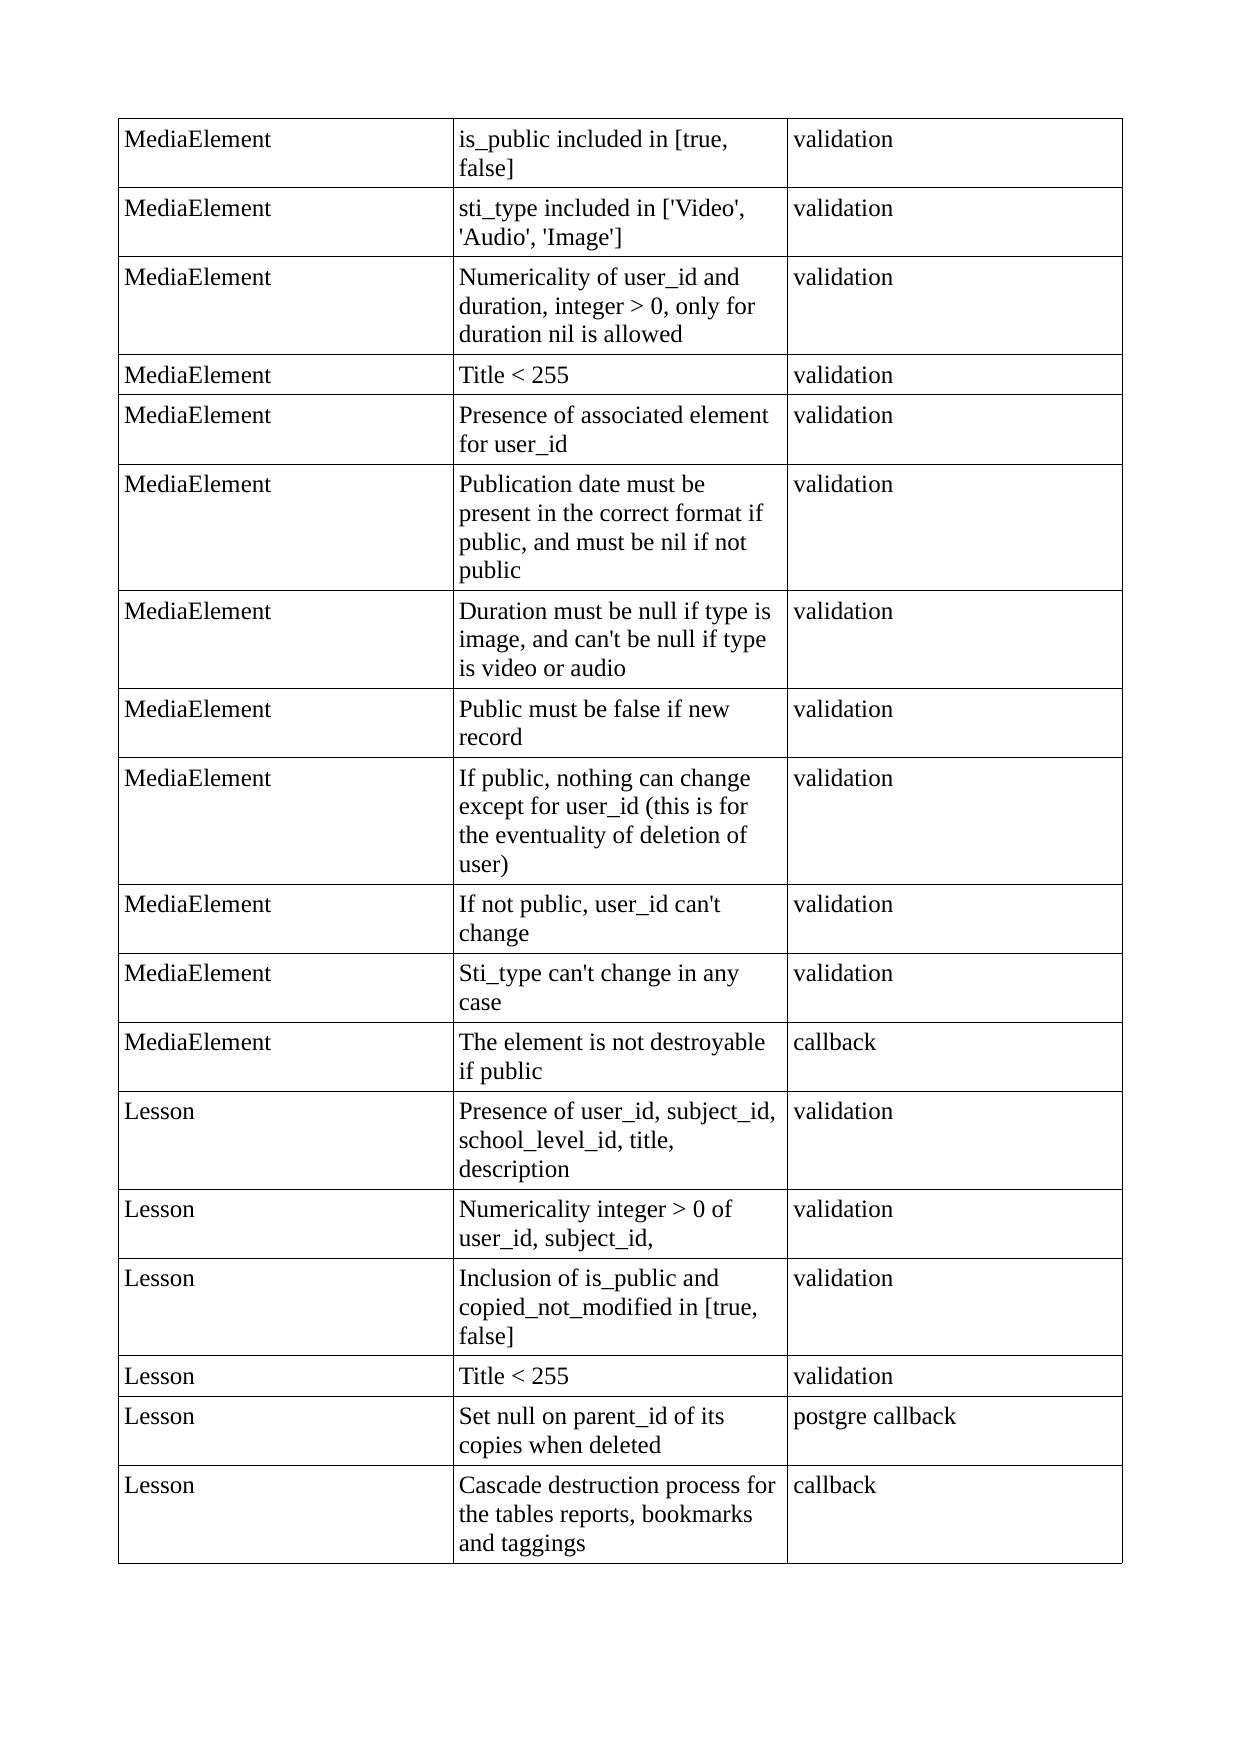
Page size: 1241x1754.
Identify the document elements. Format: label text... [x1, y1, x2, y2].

table_cell MediaElement [119, 119, 453, 187]
table_cell validation [788, 395, 1122, 463]
table_cell MediaElement [119, 1023, 453, 1091]
table_cell Cascade destruction process for the tables reports, bookmarks and taggings [454, 1466, 787, 1562]
table_cell Presence of user_id, subject_id, school_level_id, title, description [454, 1092, 787, 1188]
table_cell MediaElement [119, 885, 453, 952]
table_cell MediaElement [119, 758, 453, 883]
table_cell Lesson [119, 1397, 453, 1465]
table_cell Numericality of user_id and duration, integer > 0, only for duration nil is allowed [454, 257, 787, 354]
table_cell validation [788, 1092, 1122, 1188]
table_cell Lesson [119, 1190, 453, 1257]
table_cell validation [788, 465, 1122, 590]
table_cell Publication date must be present in the correct format if public, and must be nil if not public [454, 465, 787, 590]
table_cell If public, nothing can change except for user_id (this is for the eventuality of deletion of user) [454, 758, 787, 883]
table_cell validation [788, 758, 1122, 883]
table_cell callback [788, 1466, 1122, 1562]
table_cell If not public, user_id can't change [454, 885, 787, 952]
table_cell Title < 255 [454, 355, 787, 394]
table_cell MediaElement [119, 188, 453, 256]
table_cell validation [788, 591, 1122, 688]
table_cell Set null on parent_id of its copies when deleted [454, 1397, 787, 1465]
table_cell Duration must be null if type is image, and can't be null if type is video or audio [454, 591, 787, 688]
table_cell validation [788, 1190, 1122, 1257]
table_cell Lesson [119, 1259, 453, 1355]
table_cell MediaElement [119, 689, 453, 757]
table_cell MediaElement [119, 954, 453, 1022]
table_cell Title < 255 [454, 1356, 787, 1396]
table_cell Lesson [119, 1466, 453, 1562]
table_cell Presence of associated element for user_id [454, 395, 787, 463]
table_cell Inclusion of is_public and copied_not_modified in [true, false] [454, 1259, 787, 1355]
table_cell validation [788, 119, 1122, 187]
table_cell validation [788, 689, 1122, 757]
table_cell validation [788, 1356, 1122, 1396]
table_cell sti_type included in ['Video', 'Audio', 'Image'] [454, 188, 787, 256]
table_cell Public must be false if new record [454, 689, 787, 757]
table_cell Numericality integer > 0 of user_id, subject_id, [454, 1190, 787, 1257]
table_cell validation [788, 355, 1122, 394]
table_cell Sti_type can't change in any case [454, 954, 787, 1022]
table_cell MediaElement [119, 465, 453, 590]
table_cell validation [788, 885, 1122, 952]
table_cell Lesson [119, 1092, 453, 1188]
table_cell validation [788, 188, 1122, 256]
table_cell validation [788, 1259, 1122, 1355]
table_cell callback [788, 1023, 1122, 1091]
table_cell The element is not destroyable if public [454, 1023, 787, 1091]
table_cell MediaElement [119, 395, 453, 463]
table_cell MediaElement [119, 257, 453, 354]
table_cell validation [788, 954, 1122, 1022]
table_cell postgre callback [788, 1397, 1122, 1465]
table_cell Lesson [119, 1356, 453, 1396]
table_cell is_public included in [true, false] [454, 119, 787, 187]
table_cell MediaElement [119, 591, 453, 688]
table_cell MediaElement [119, 355, 453, 394]
table_cell validation [788, 257, 1122, 354]
